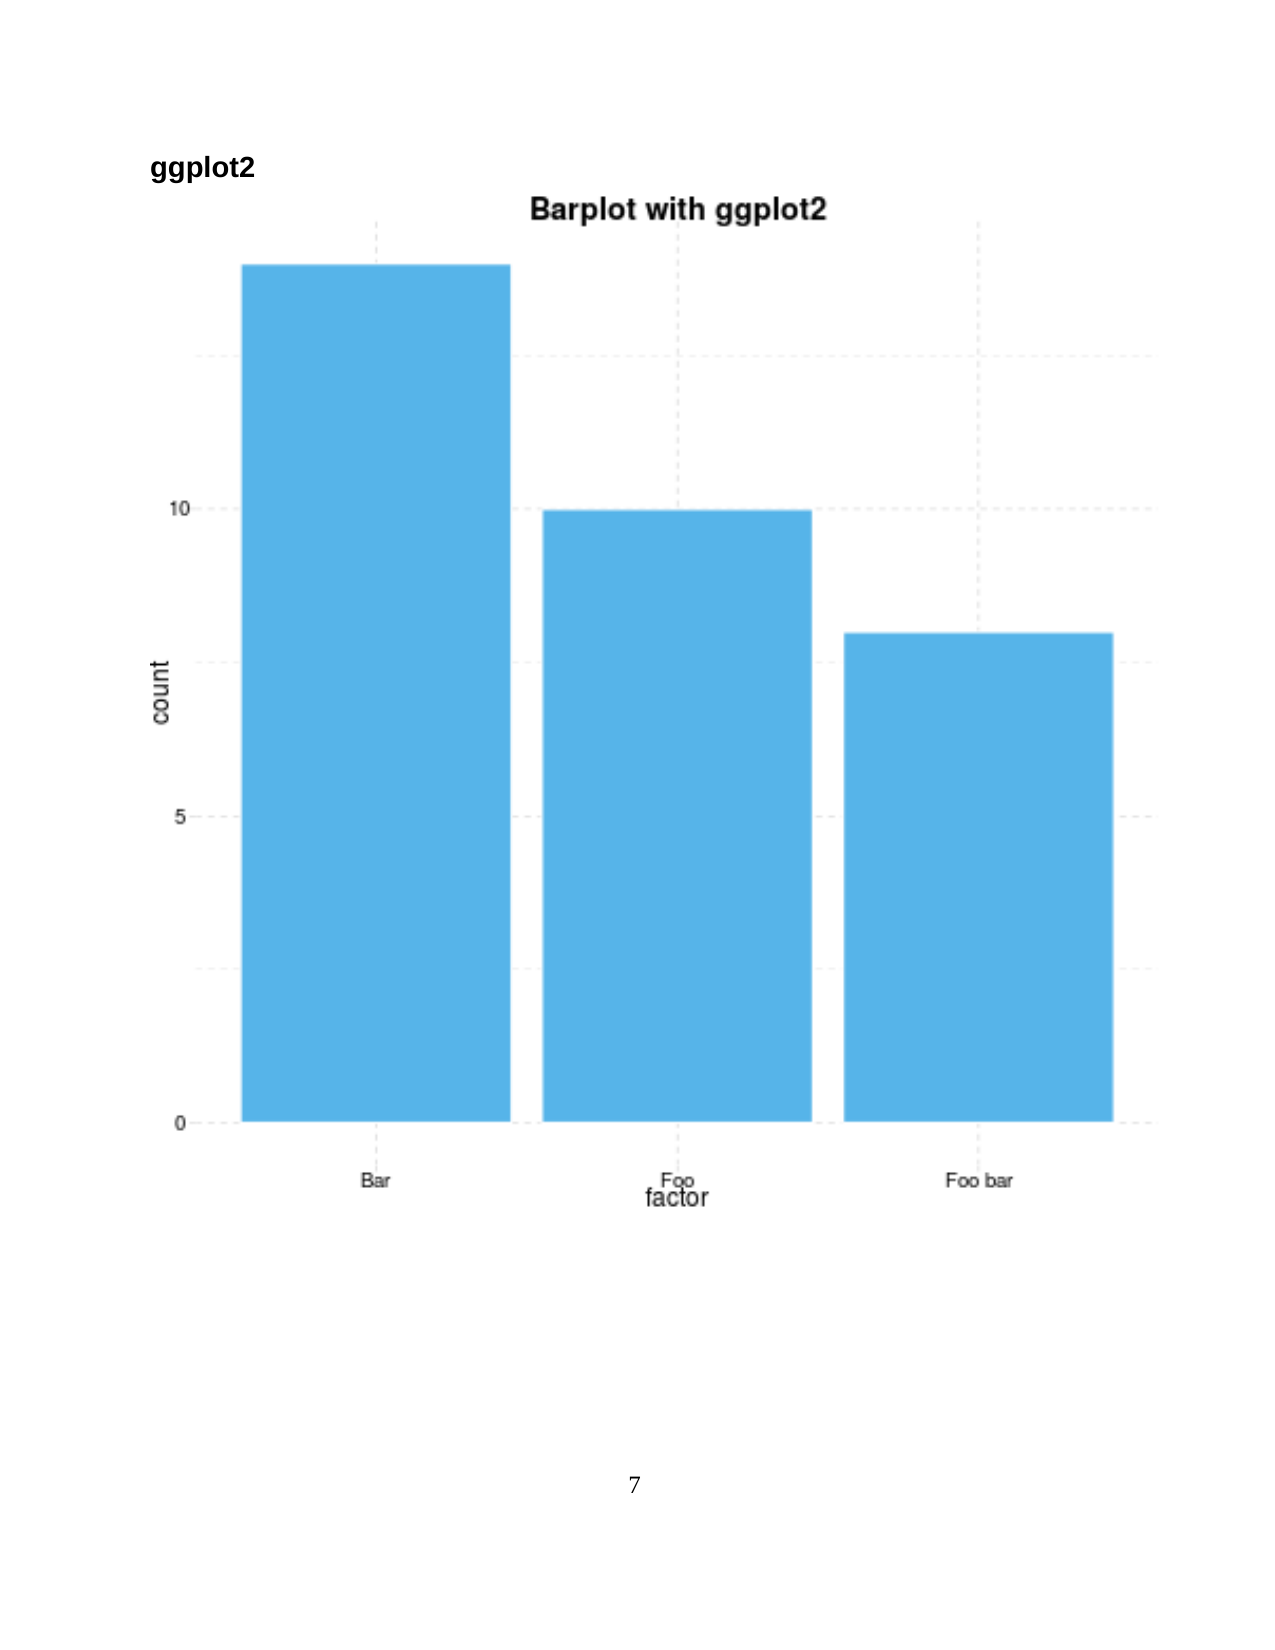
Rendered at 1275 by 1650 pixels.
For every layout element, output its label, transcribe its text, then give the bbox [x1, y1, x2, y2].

subtitle ggplot2 [150, 150, 1125, 183]
picture [150, 196, 1163, 1209]
